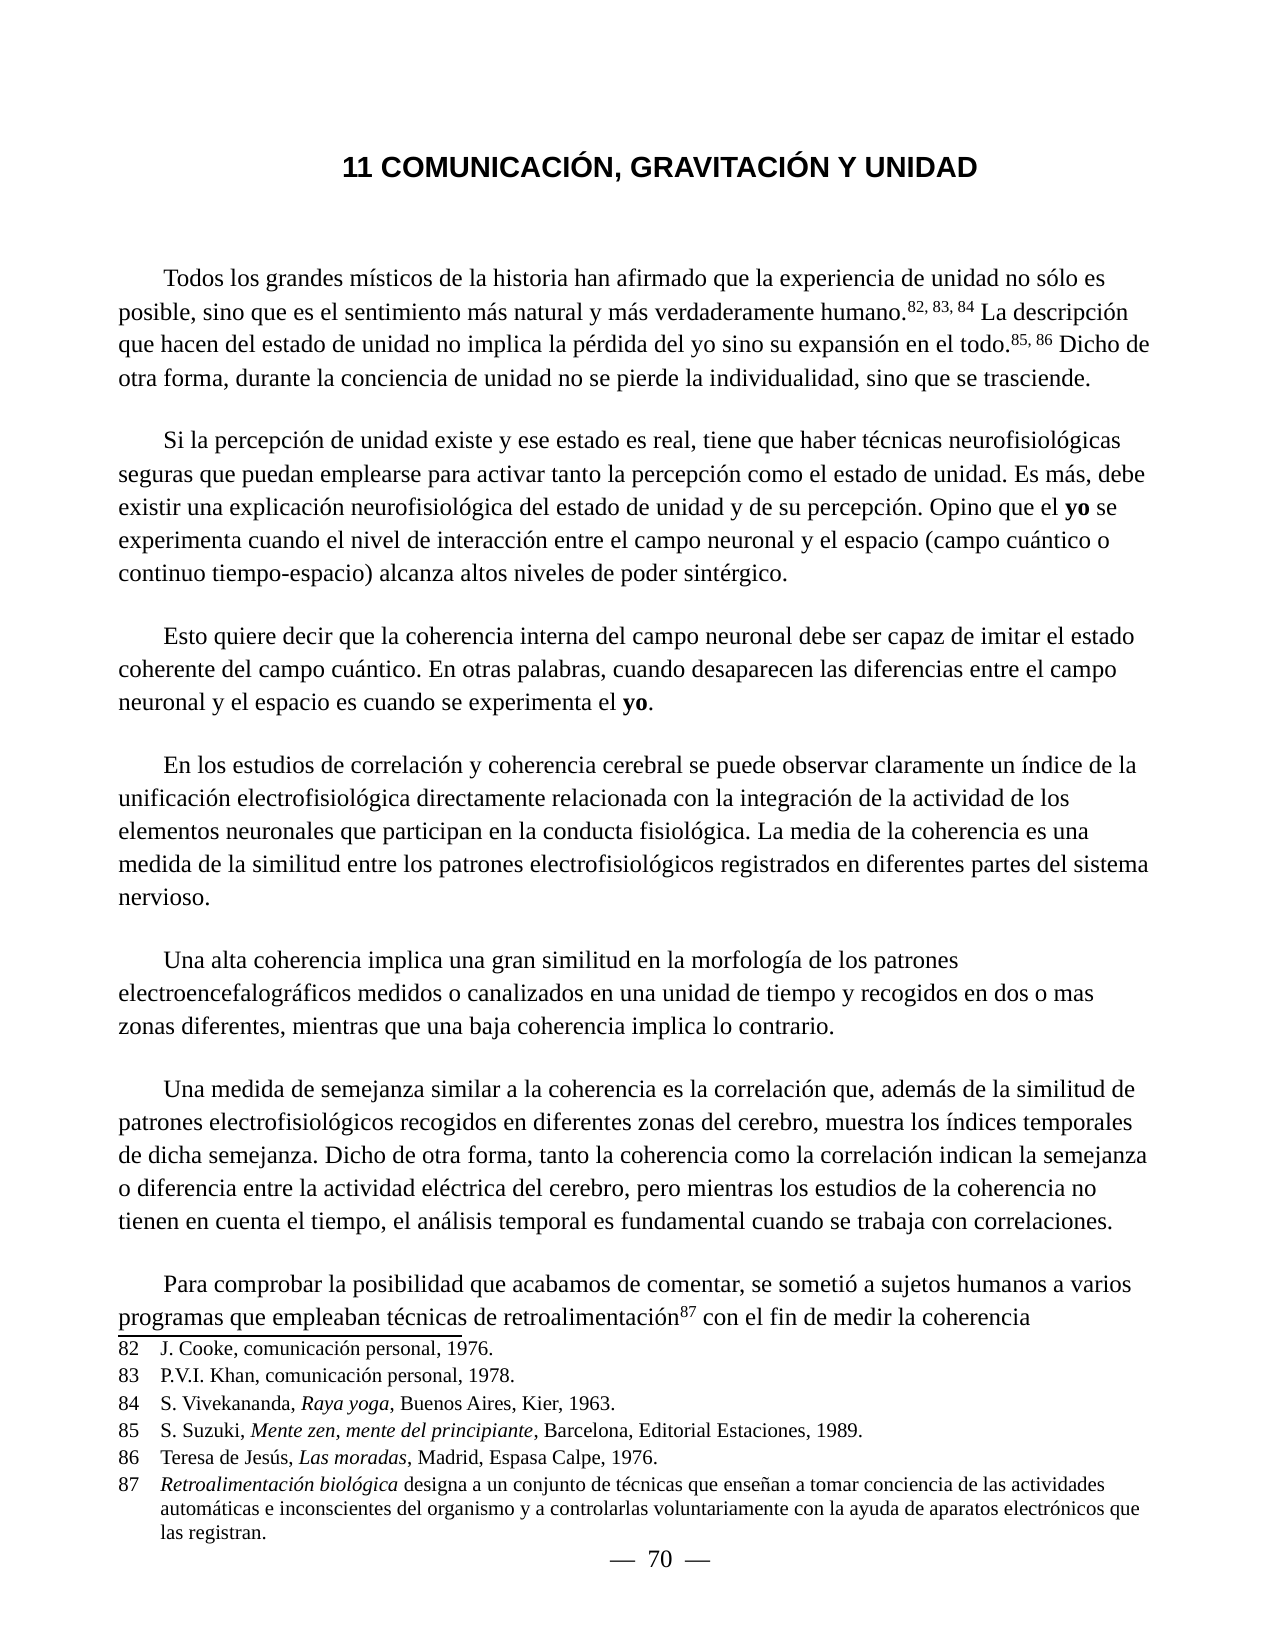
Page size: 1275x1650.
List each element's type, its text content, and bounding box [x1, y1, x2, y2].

text P.V.I. Khan, comunicación personal, 1978. [118, 1363, 1157, 1387]
subtitle 11 Comunicación, gravitación y unidad [118, 150, 1157, 183]
text En los estudios de correlación y coherencia cerebral se puede observar claramente un índice de la unificación electrofisiológica directamente relacionada con la integración de la actividad de los elementos neuronales que participan en la conducta fisiológica. La media de la coherencia es una medida de la similitud entre los patrones electrofisiológicos registrados en diferentes partes del sistema nervioso. [118, 750, 1157, 911]
text Teresa de Jesús, Las moradas, Madrid, Espasa Calpe, 1976. [118, 1445, 1157, 1469]
text Retroalimentación biológica designa a un conjunto de técnicas que enseñan a tomar conciencia de las actividades automáticas e inconscientes del organismo y a controlarlas voluntariamente con la ayuda de aparatos electrónicos que las registran. [118, 1472, 1157, 1544]
text Esto quiere decir que la coherencia interna del campo neuronal debe ser capaz de imitar el estado coherente del campo cuántico. En otras palabras, cuando desaparecen las diferencias entre el campo neuronal y el espacio es cuando se experimenta el yo. [118, 621, 1157, 716]
text Para comprobar la posibilidad que acabamos de comentar, se sometió a sujetos humanos a varios programas que empleaban técnicas de retroalimentación con el fin de medir la coherencia [118, 1269, 1157, 1331]
text Una medida de semejanza similar a la coherencia es la correlación que, además de la similitud de patrones electrofisiológicos recogidos en diferentes zonas del cerebro, muestra los índices temporales de dicha semejanza. Dicho de otra forma, tanto la coherencia como la correlación indican la semejanza o diferencia entre la actividad eléctrica del cerebro, pero mientras los estudios de la coherencia no tienen en cuenta el tiempo, el análisis temporal es fundamental cuando se trabaja con correlaciones. [118, 1074, 1157, 1235]
text S. Suzuki, Mente zen, mente del principiante, Barcelona, Editorial Estaciones, 1989. [118, 1418, 1157, 1442]
text Una alta coherencia implica una gran similitud en la morfología de los patrones electroencefalográficos medidos o canalizados en una unidad de tiempo y recogidos en dos o mas zonas diferentes, mientras que una baja coherencia implica lo contrario. [118, 945, 1157, 1040]
text Si la percepción de unidad existe y ese estado es real, tiene que haber técnicas neurofisiológicas seguras que puedan emplearse para activar tanto la percepción como el estado de unidad. Es más, debe existir una explicación neurofisiológica del estado de unidad y de su percepción. Opino que el yo se experimenta cuando el nivel de interacción entre el campo neuronal y el espacio (campo cuántico o continuo tiempo-espacio) alcanza altos niveles de poder sintérgico. [118, 426, 1157, 586]
text J. Cooke, comunicación personal, 1976. [118, 1336, 1157, 1360]
text S. Vivekananda, Raya yoga, Buenos Aires, Kier, 1963. [118, 1391, 1157, 1414]
text Todos los grandes místicos de la historia han afirmado que la experiencia de unidad no sólo es posible, sino que es el sentimiento más natural y más verdaderamente humano., , La descripción que hacen del estado de unidad no implica la pérdida del yo sino su expansión en el todo., Dicho de otra forma, durante la conciencia de unidad no se pierde la individualidad, sino que se trasciende. [118, 263, 1157, 391]
